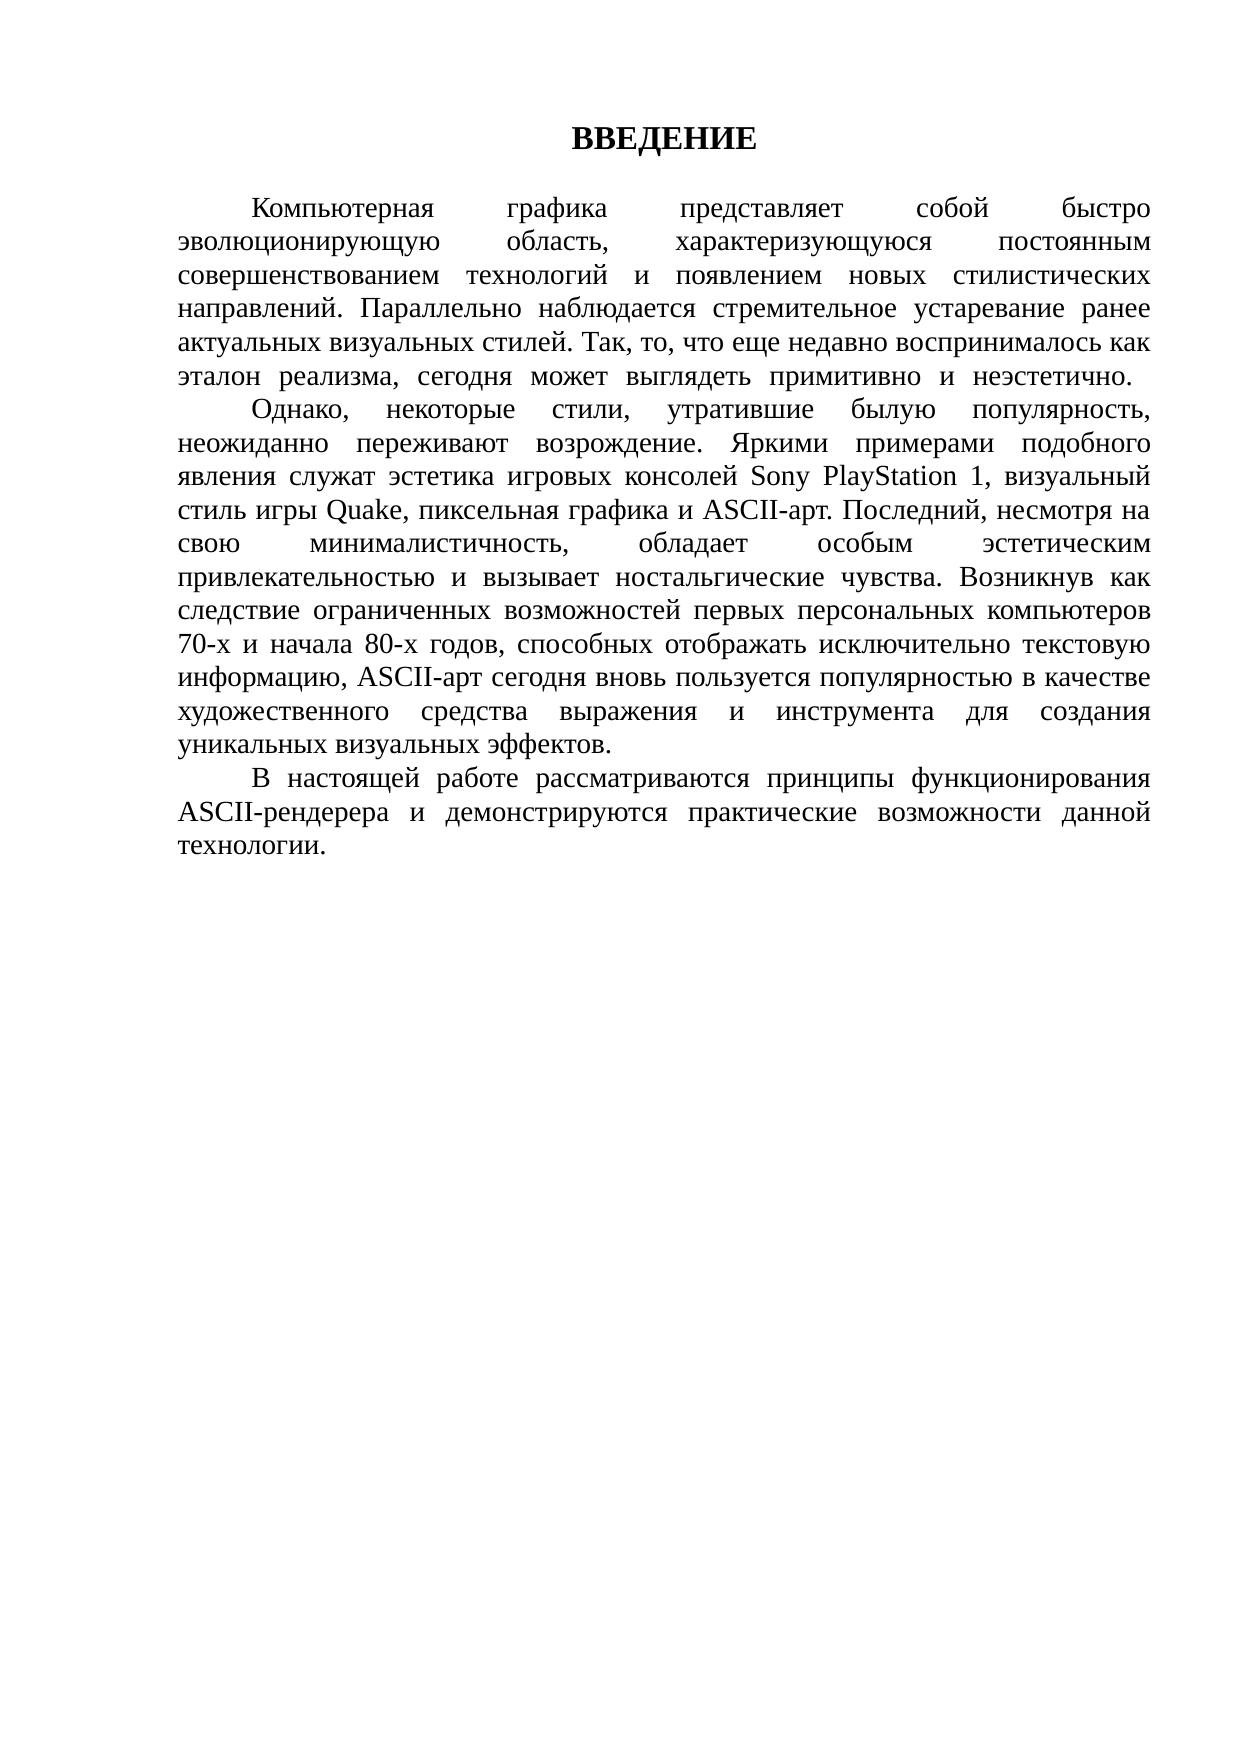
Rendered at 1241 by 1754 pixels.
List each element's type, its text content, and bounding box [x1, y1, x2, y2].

text Компьютерная графика представляет собой быстро эволюционирующую область, характеризующуюся постоянным совершенствованием технологий и появлением новых стилистических направлений. Параллельно наблюдается стремительное устаревание ранее актуальных визуальных стилей. Так, то, что еще недавно воспринималось как эталон реализма, сегодня может выглядеть примитивно и неэстетично. Однако, некоторые стили, утратившие былую популярность, неожиданно переживают возрождение. Яркими примерами подобного явления служат эстетика игровых консолей Sony PlayStation 1, визуальный стиль игры Quake, пиксельная графика и ASCII-арт. Последний, несмотря на свою минималистичность, обладает особым эстетическим привлекательностью и вызывает ностальгические чувства. Возникнув как следствие ограниченных возможностей первых персональных компьютеров 70-х и начала 80-х годов, способных отображать исключительно текстовую информацию, ASCII-арт сегодня вновь пользуется популярностью в качестве художественного средства выражения и инструмента для создания уникальных визуальных эффектов. [177, 190, 1152, 760]
text В настоящей работе рассматриваются принципы функционирования ASCII-рендерера и демонстрируются практические возможности данной технологии. [177, 760, 1152, 861]
subtitle ВВЕДЕНИЕ [177, 118, 1152, 156]
